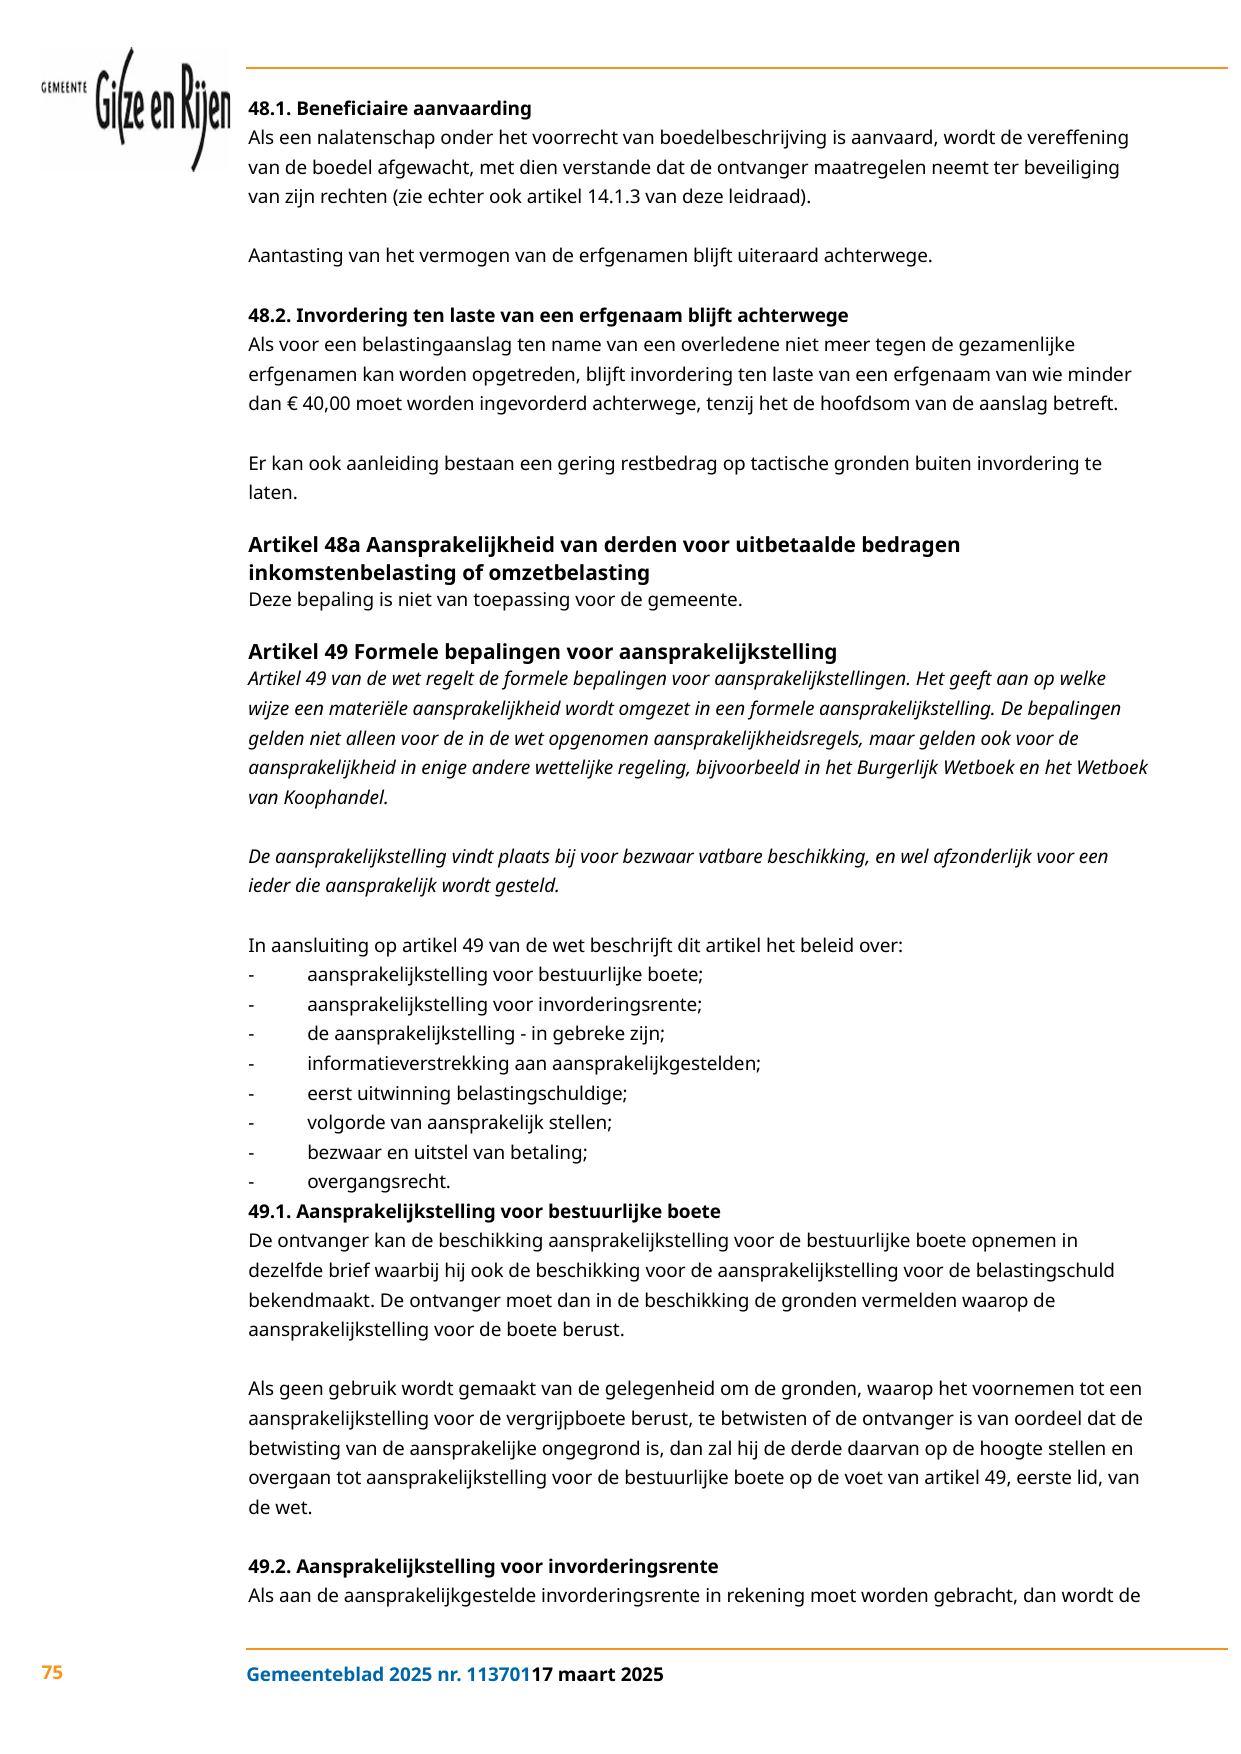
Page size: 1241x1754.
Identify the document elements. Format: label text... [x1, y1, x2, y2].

list overgangsrecht. [248, 1168, 1152, 1194]
text 49.2. Aansprakelijkstelling voor invorderingsrente [248, 1553, 1152, 1579]
text Artikel 49 Formele bepalingen voor aansprakelijkstelling [248, 637, 1152, 666]
list informatieverstrekking aan aansprakelijkgestelden; [248, 1050, 1152, 1076]
text De aansprakelijkstelling vindt plaats bij voor bezwaar vatbare beschikking, en wel afzonderlijk voor een ieder die aansprakelijk wordt gesteld. [248, 843, 1152, 898]
list aansprakelijkstelling voor invorderingsrente; [248, 991, 1152, 1017]
text 49.1. Aansprakelijkstelling voor bestuurlijke boete [248, 1198, 1152, 1224]
text De ontvanger kan de beschikking aansprakelijkstelling voor de bestuurlijke boete opnemen in dezelfde brief waarbij hij ook de beschikking voor de aansprakelijkstelling voor de belastingschuld bekendmaakt. De ontvanger moet dan in de beschikking de gronden vermelden waarop de aansprakelijkstelling voor de boete berust. [248, 1228, 1152, 1342]
text 48.2. Invordering ten laste van een erfgenaam blijft achterwege [248, 302, 1152, 328]
text Aantasting van het vermogen van de erfgenamen blijft uiteraard achterwege. [248, 243, 1152, 268]
list de aansprakelijkstelling - in gebreke zijn; [248, 1021, 1152, 1046]
list aansprakelijkstelling voor bestuurlijke boete; [248, 961, 1152, 987]
text In aansluiting op artikel 49 van de wet beschrijft dit artikel het beleid over: [248, 932, 1152, 957]
text Artikel 49 van de wet regelt de formele bepalingen voor aansprakelijkstellingen. Het geeft aan op welke wijze een materiële aansprakelijkheid wordt omgezet in een formele aansprakelijkstelling. De bepalingen gelden niet alleen voor de in de wet opgenomen aansprakelijkheidsregels, maar gelden ook voor de aansprakelijkheid in enige andere wettelijke regeling, bijvoorbeeld in het Burgerlijk Wetboek en het Wetboek van Koophandel. [248, 666, 1152, 809]
list bezwaar en uitstel van betaling; [248, 1139, 1152, 1164]
text Als een nalatenschap onder het voorrecht van boedelbeschrijving is aanvaard, wordt de vereffening van de boedel afgewacht, met dien verstande dat de ontvanger maatregelen neemt ter beveiliging van zijn rechten (zie echter ook artikel 14.1.3 van deze leidraad). [248, 124, 1152, 209]
text Als aan de aansprakelijkgestelde invorderingsrente in rekening moet worden gebracht, dan wordt de [248, 1583, 1152, 1608]
list eerst uitwinning belastingschuldige; [248, 1080, 1152, 1105]
text Artikel 48a Aansprakelijkheid van derden voor uitbetaalde bedragen inkomstenbelasting of omzetbelasting [248, 530, 1152, 587]
text Als voor een belastingaanslag ten name van een overledene niet meer tegen de gezamenlijke erfgenamen kan worden opgetreden, blijft invordering ten laste van een erfgenaam van wie minder dan € 40,00 moet worden ingevorderd achterwege, tenzij het de hoofdsom van de aanslag betreft. [248, 331, 1152, 416]
picture [41, 47, 231, 172]
text Deze bepaling is niet van toepassing voor de gemeente. [248, 587, 1152, 612]
text Er kan ook aanleiding bestaan een gering restbedrag op tactische gronden buiten invordering te laten. [248, 450, 1152, 505]
text 48.1. Beneficiaire aanvaarding [248, 95, 1152, 121]
list volgorde van aansprakelijk stellen; [248, 1109, 1152, 1135]
text Als geen gebruik wordt gemaakt van de gelegenheid om de gronden, waarop het voornemen tot een aansprakelijkstelling voor de vergrijpboete berust, te betwisten of de ontvanger is van oordeel dat de betwisting van de aansprakelijke ongegrond is, dan zal hij de derde daarvan op de hoogte stellen en overgaan tot aansprakelijkstelling voor de bestuurlijke boete op de voet van artikel 49, eerste lid, van de wet. [248, 1376, 1152, 1519]
